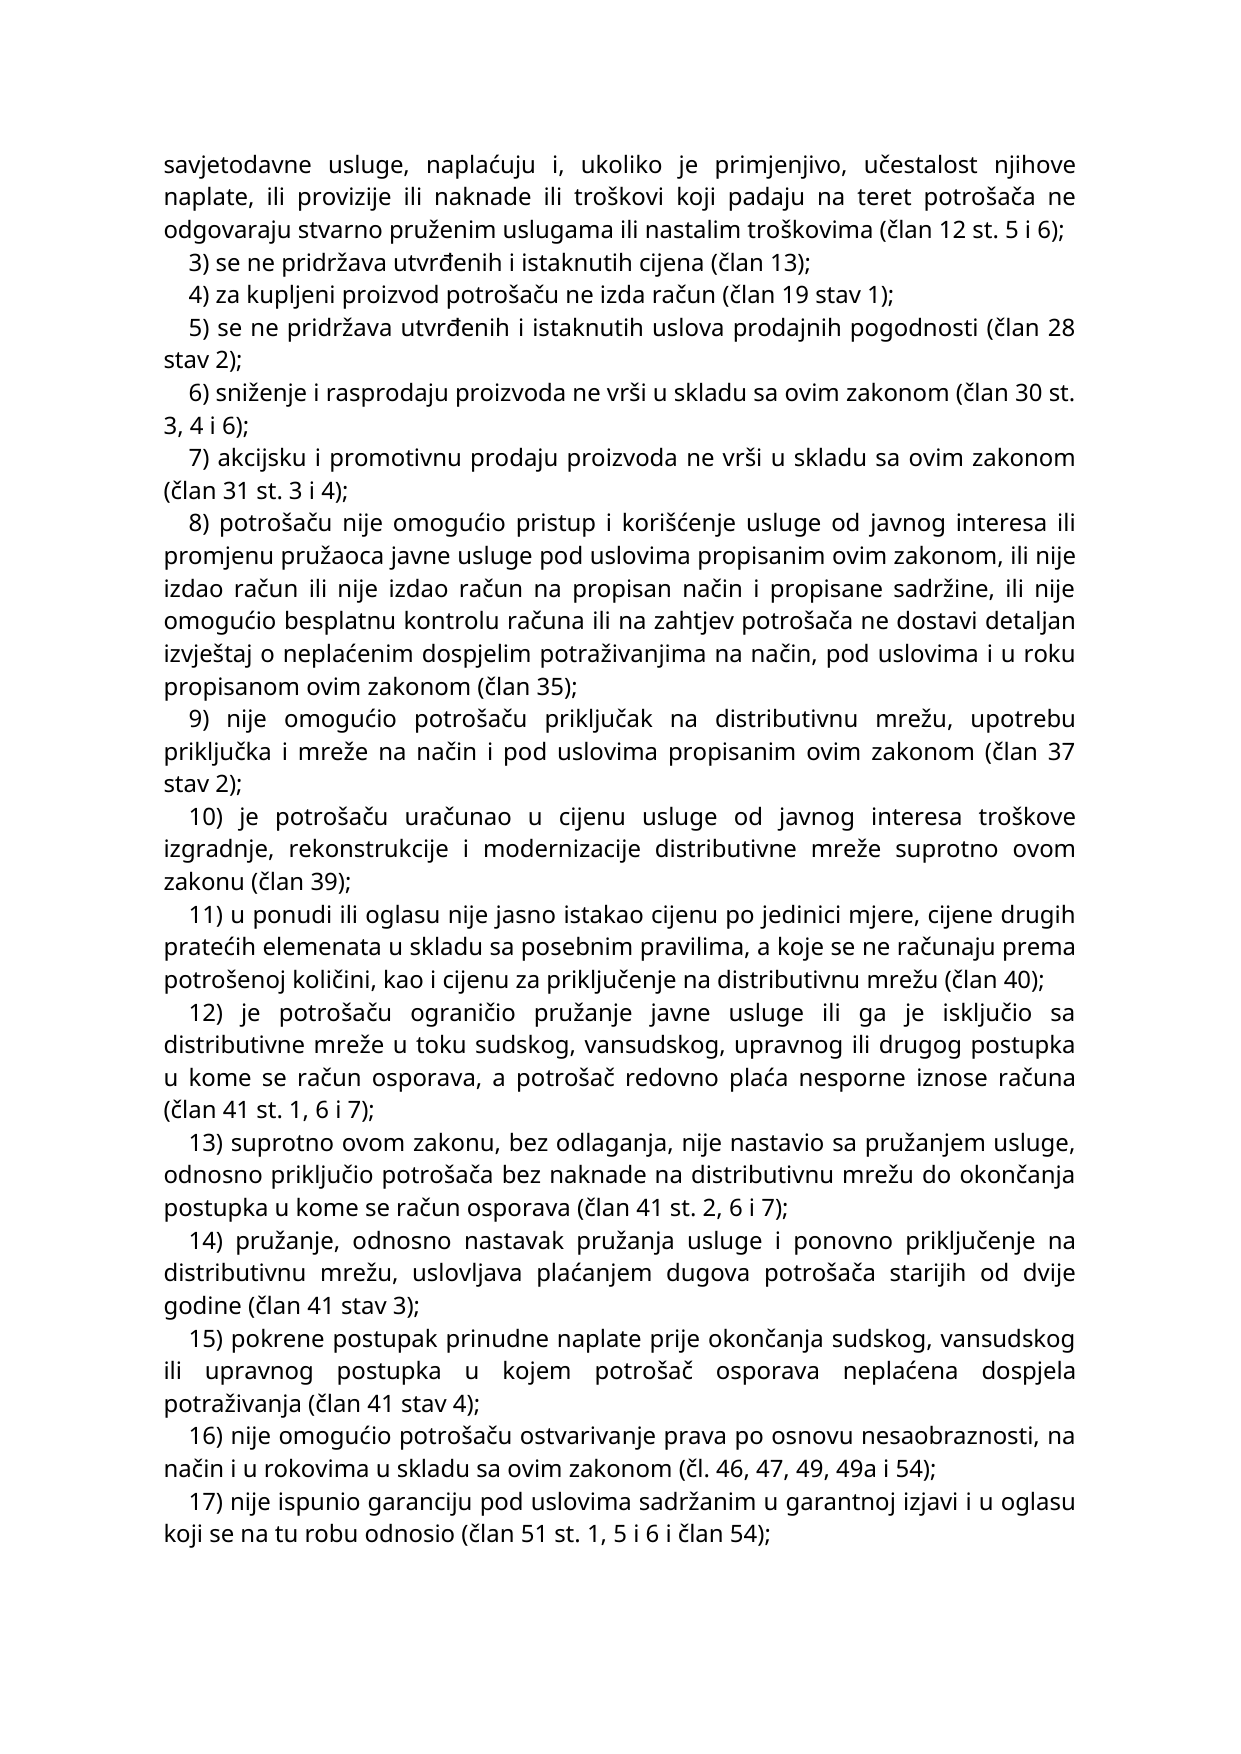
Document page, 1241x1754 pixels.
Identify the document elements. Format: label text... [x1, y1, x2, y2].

text 17) nije ispunio garanciju pod uslovima sadržanim u garantnoj izjavi i u oglasu koji se na tu robu odnosio (član 51 st. 1, 5 i 6 i član 54); [163, 1484, 1077, 1549]
text 14) pružanje, odnosno nastavak pružanja usluge i ponovno priključenje na distributivnu mrežu, uslovljava plaćanjem dugova potrošača starijih od dvije godine (član 41 stav 3); [163, 1223, 1077, 1321]
text 5) se ne pridržava utvrđenih i istaknutih uslova prodajnih pogodnosti (član 28 stav 2); [163, 311, 1077, 376]
text 15) pokrene postupak prinudne naplate prije okončanja sudskog, vansudskog ili upravnog postupka u kojem potrošač osporava neplaćena dospjela potraživanja (član 41 stav 4); [163, 1321, 1077, 1419]
text 16) nije omogućio potrošaču ostvarivanje prava po osnovu nesaobraznosti, na način i u rokovima u skladu sa ovim zakonom (čl. 46, 47, 49, 49a i 54); [163, 1419, 1077, 1484]
text 10) je potrošaču uračunao u cijenu usluge od javnog interesa troškove izgradnje, rekonstrukcije i modernizacije distributivne mreže suprotno ovom zakonu (član 39); [163, 800, 1077, 897]
text 6) sniženje i rasprodaju proizvoda ne vrši u skladu sa ovim zakonom (član 30 st. 3, 4 i 6); [163, 376, 1077, 441]
text 11) u ponudi ili oglasu nije jasno istakao cijenu po jedinici mjere, cijene drugih pratećih elemenata u skladu sa posebnim pravilima, a koje se ne računaju prema potrošenoj količini, kao i cijenu za priključenje na distributivnu mrežu (član 40); [163, 897, 1077, 995]
text 13) suprotno ovom zakonu, bez odlaganja, nije nastavio sa pružanjem usluge, odnosno priključio potrošača bez naknade na distributivnu mrežu do okončanja postupka u kome se račun osporava (član 41 st. 2, 6 i 7); [163, 1126, 1077, 1223]
text 4) za kupljeni proizvod potrošaču ne izda račun (član 19 stav 1); [163, 278, 1077, 311]
text 8) potrošaču nije omogućio pristup i korišćenje usluge od javnog interesa ili promjenu pružaoca javne usluge pod uslovima propisanim ovim zakonom, ili nije izdao račun ili nije izdao račun na propisan način i propisane sadržine, ili nije omogućio besplatnu kontrolu računa ili na zahtjev potrošača ne dostavi detaljan izvještaj o neplaćenim dospjelim potraživanjima na način, pod uslovima i u roku propisanom ovim zakonom (član 35); [163, 506, 1077, 702]
text 9) nije omogućio potrošaču priključak na distributivnu mrežu, upotrebu priključka i mreže na način i pod uslovima propisanim ovim zakonom (član 37 stav 2); [163, 702, 1077, 800]
text savjetodavne usluge, naplaćuju i, ukoliko je primjenjivo, učestalost njihove naplate, ili provizije ili naknade ili troškovi koji padaju na teret potrošača ne odgovaraju stvarno pruženim uslugama ili nastalim troškovima (član 12 st. 5 i 6); [163, 148, 1077, 245]
text 7) akcijsku i promotivnu prodaju proizvoda ne vrši u skladu sa ovim zakonom (član 31 st. 3 i 4); [163, 441, 1077, 506]
text 12) je potrošaču ograničio pružanje javne usluge ili ga je isključio sa distributivne mreže u toku sudskog, vansudskog, upravnog ili drugog postupka u kome se račun osporava, a potrošač redovno plaća nesporne iznose računa (član 41 st. 1, 6 i 7); [163, 995, 1077, 1126]
text 3) se ne pridržava utvrđenih i istaknutih cijena (član 13); [163, 245, 1077, 278]
